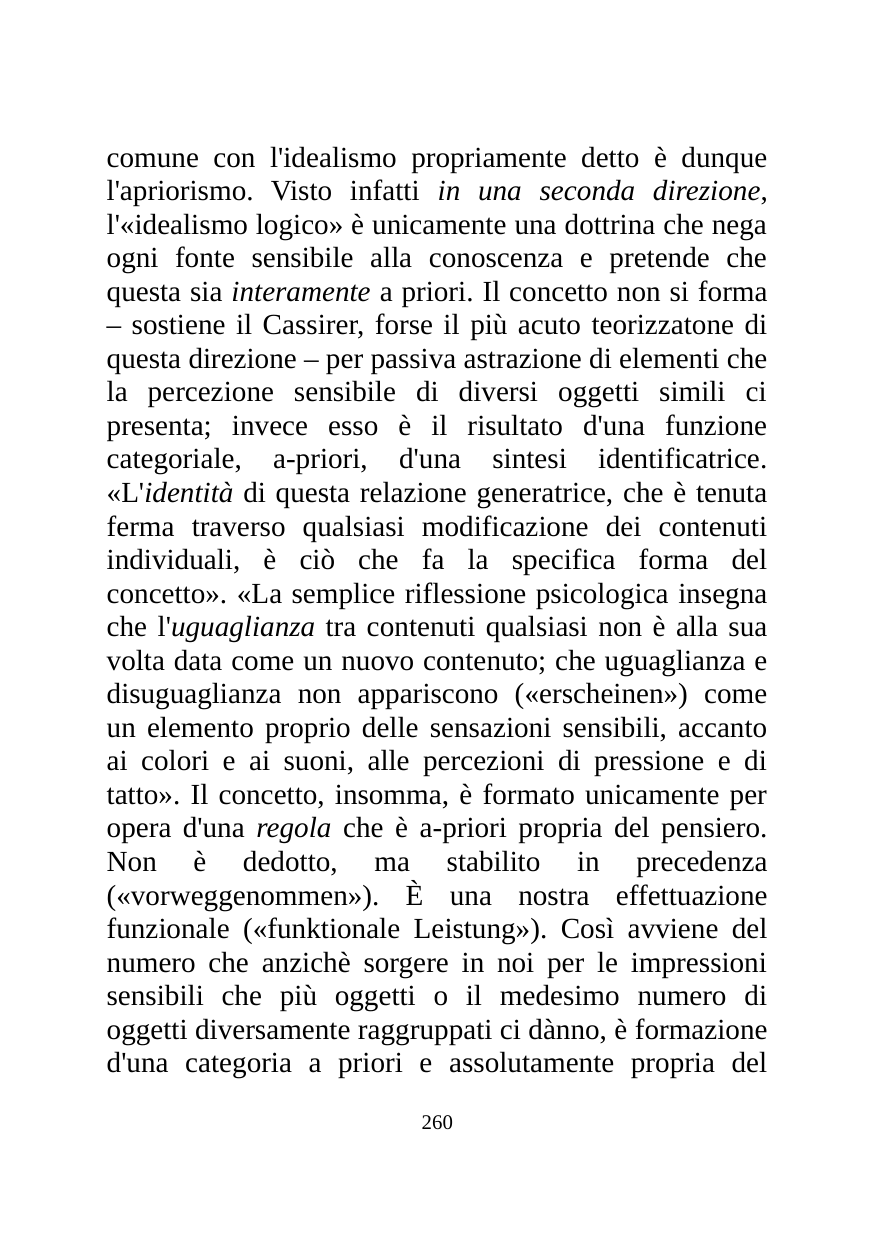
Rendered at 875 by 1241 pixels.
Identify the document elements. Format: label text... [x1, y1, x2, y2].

text comune con l'idealismo propriamente detto è dunque l'apriorismo. Visto infatti in una seconda direzione, l'«idealismo logico» è unicamente una dottrina che nega ogni fonte sensibile alla conoscenza e pretende che questa sia interamente a priori. Il concetto non si forma – sostiene il Cassirer, forse il più acuto teorizzatone di questa direzione – per passiva astrazione di elementi che la percezione sensibile di diversi oggetti simili ci presenta; invece esso è il risultato d'una funzione categoriale, a-priori, d'una sintesi identificatrice. «L'identità di questa relazione generatrice, che è tenuta ferma traverso qualsiasi modificazione dei contenuti individuali, è ciò che fa la specifica forma del concetto». «La semplice riflessione psicologica insegna che l'uguaglianza tra contenuti qualsiasi non è alla sua volta data come un nuovo contenuto; che uguaglianza e disuguaglianza non appariscono («erscheinen») come un elemento proprio delle sensazioni sensibili, accanto ai colori e ai suoni, alle percezioni di pressione e di tatto». Il concetto, insomma, è formato unicamente per opera d'una regola che è a-priori propria del pensiero. Non è dedotto, ma stabilito in precedenza («vorweggenommen»). È una nostra effettuazione funzionale («funktionale Leistung»). Così avviene del numero che anzichè sorgere in noi per le impressioni sensibili che più oggetti o il medesimo numero di oggetti diversamente raggruppati ci dànno, è formazione d'una categoria a priori e assolutamente propria del [106, 140, 768, 1079]
